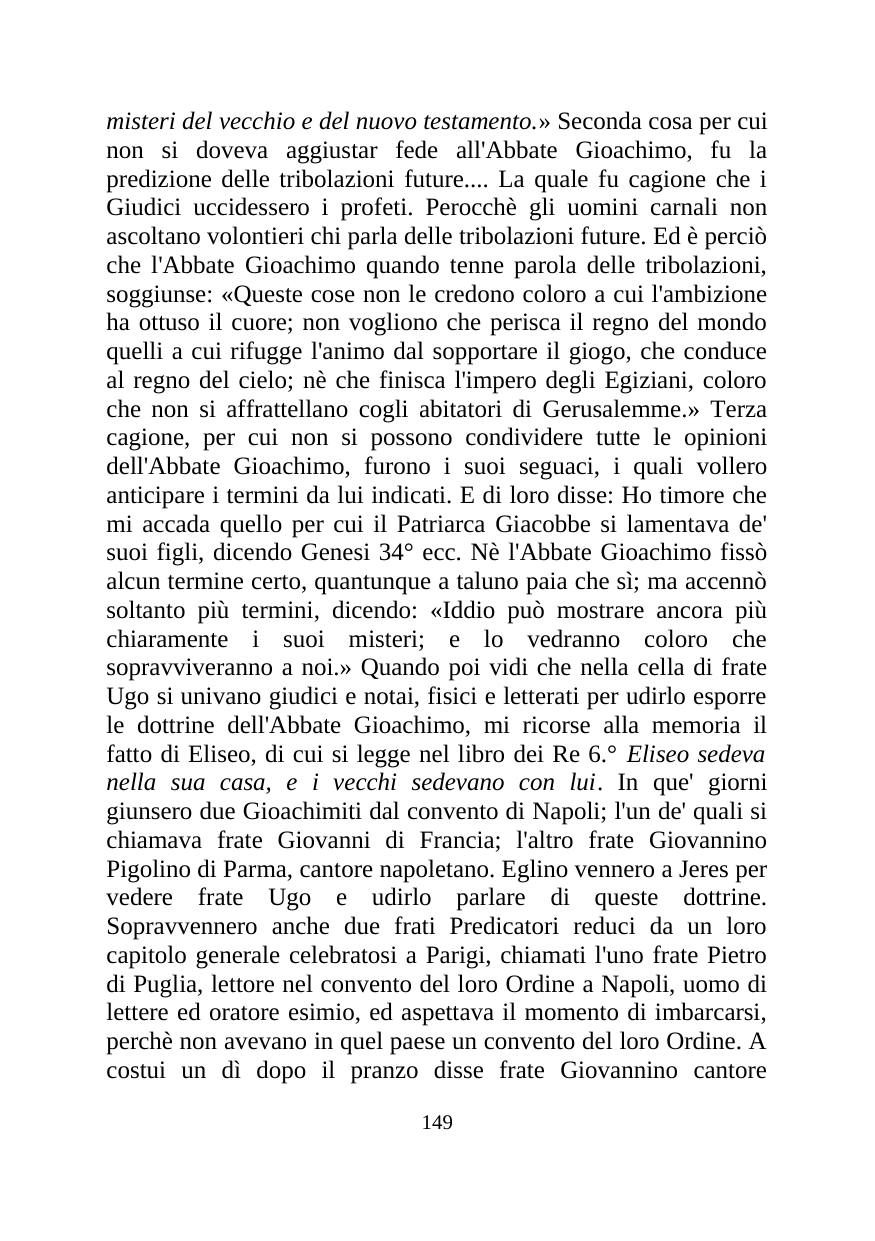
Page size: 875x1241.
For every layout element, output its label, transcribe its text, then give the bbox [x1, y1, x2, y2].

text misteri del vecchio e del nuovo testamento.» Seconda cosa per cui non si doveva aggiustar fede all'Abbate Gioachimo, fu la predizione delle tribolazioni future.... La quale fu cagione che i Giudici uccidessero i profeti. Perocchè gli uomini carnali non ascoltano volontieri chi parla delle tribolazioni future. Ed è perciò che l'Abbate Gioachimo quando tenne parola delle tribolazioni, soggiunse: «Queste cose non le credono coloro a cui l'ambizione ha ottuso il cuore; non vogliono che perisca il regno del mondo quelli a cui rifugge l'animo dal sopportare il giogo, che conduce al regno del cielo; nè che finisca l'impero degli Egiziani, coloro che non si affrattellano cogli abitatori di Gerusalemme.» Terza cagione, per cui non si possono condividere tutte le opinioni dell'Abbate Gioachimo, furono i suoi seguaci, i quali vollero anticipare i termini da lui indicati. E di loro disse: Ho timore che mi accada quello per cui il Patriarca Giacobbe si lamentava de' suoi figli, dicendo Genesi 34° ecc. Nè l'Abbate Gioachimo fissò alcun termine certo, quantunque a taluno paia che sì; ma accennò soltanto più termini, dicendo: «Iddio può mostrare ancora più chiaramente i suoi misteri; e lo vedranno coloro che sopravviveranno a noi.» Quando poi vidi che nella cella di frate Ugo si univano giudici e notai, fisici e letterati per udirlo esporre le dottrine dell'Abbate Gioachimo, mi ricorse alla memoria il fatto di Eliseo, di cui si legge nel libro dei Re 6.° Eliseo sedeva nella sua casa, e i vecchi sedevano con lui. In que' giorni giunsero due Gioachimiti dal convento di Napoli; l'un de' quali si chiamava frate Giovanni di Francia; l'altro frate Giovannino Pigolino di Parma, cantore napoletano. Eglino vennero a Jeres per vedere frate Ugo e udirlo parlare di queste dottrine. Sopravvennero anche due frati Predicatori reduci da un loro capitolo generale celebratosi a Parigi, chiamati l'uno frate Pietro di Puglia, lettore nel convento del loro Ordine a Napoli, uomo di lettere ed oratore esimio, ed aspettava il momento di imbarcarsi, perchè non avevano in quel paese un convento del loro Ordine. A costui un dì dopo il pranzo disse frate Giovannino cantore [106, 106, 768, 1084]
